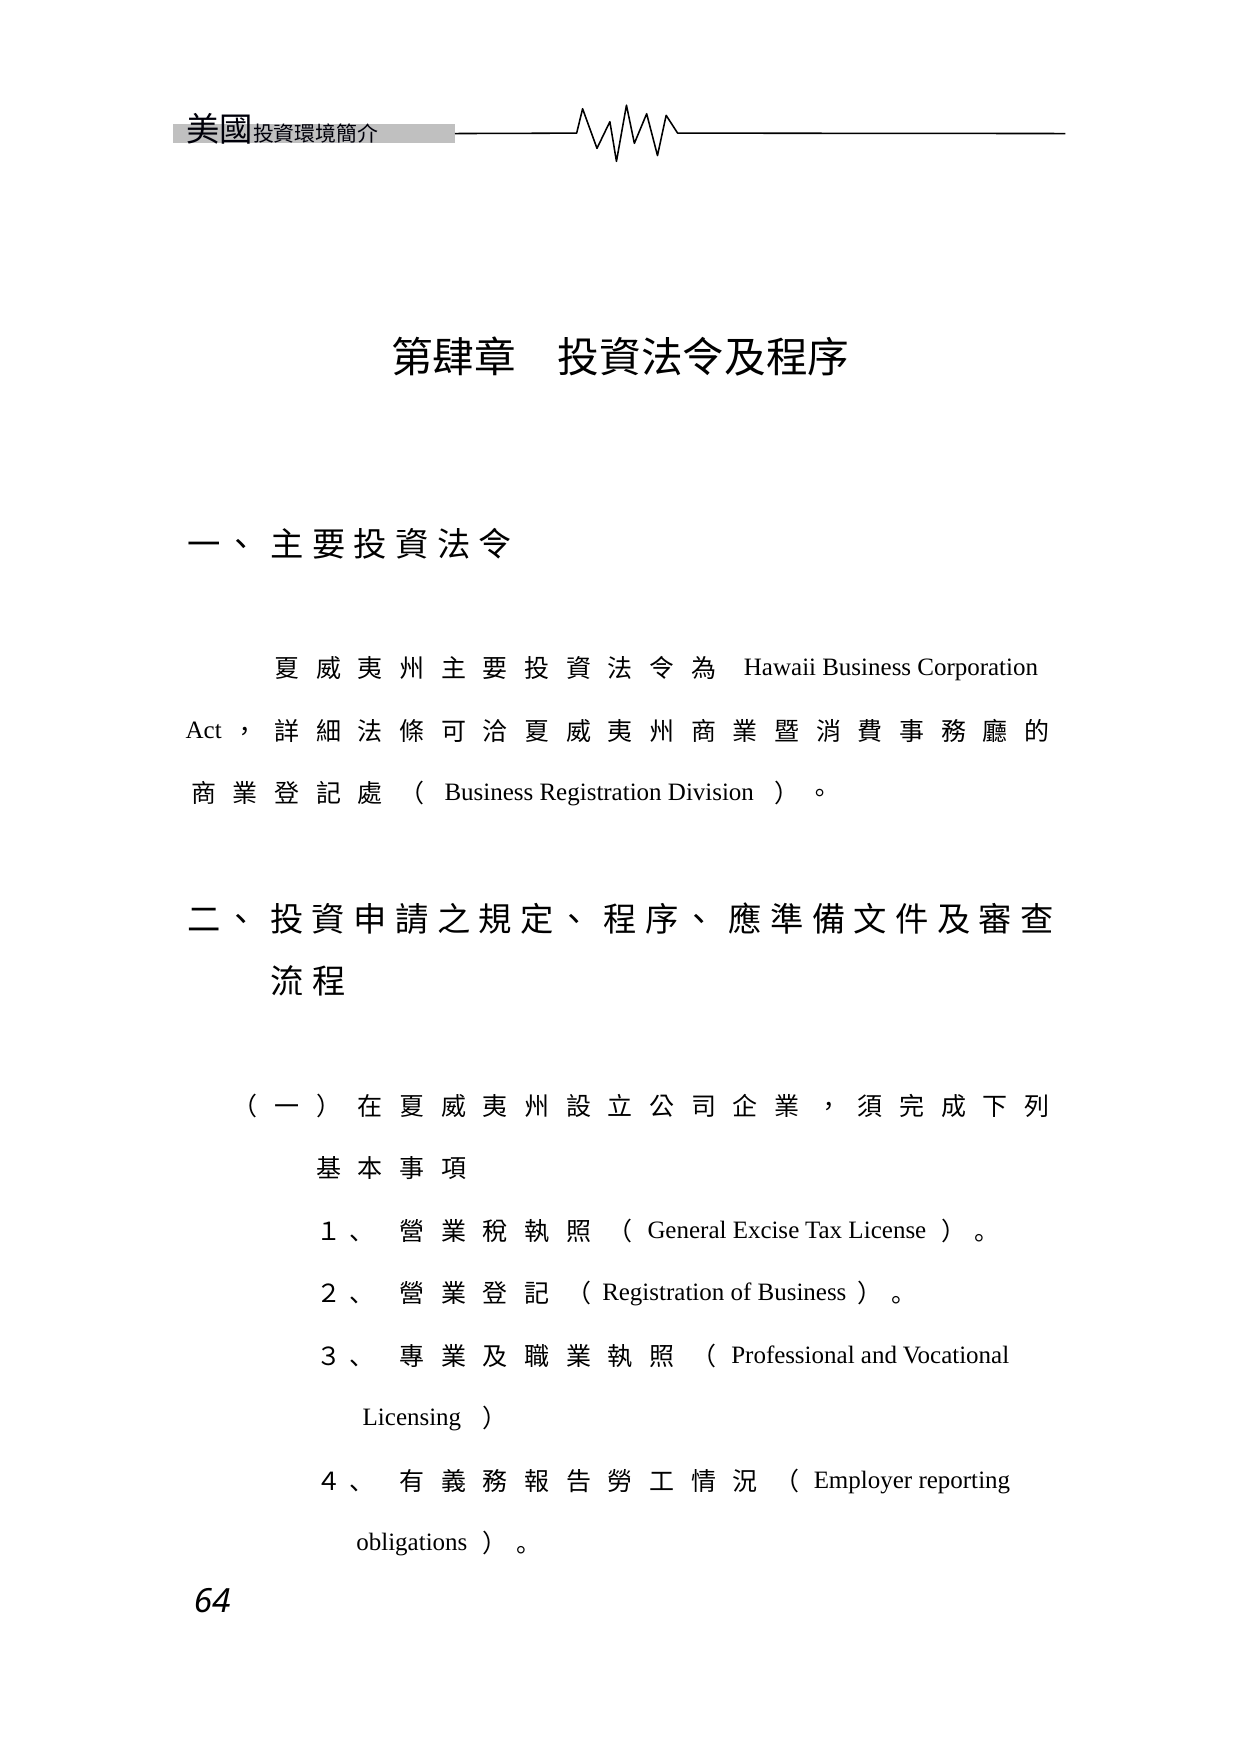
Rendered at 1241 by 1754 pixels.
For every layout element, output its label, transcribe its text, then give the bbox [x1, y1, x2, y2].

text 第肆章 投資法令及程序 [183, 313, 1058, 375]
text ２、營業登記（Registration of Business）。 [281, 1250, 1058, 1313]
text 夏威夷州主要投資法令為Hawaii Business Corporation Act，詳細法條可洽夏威夷州商業暨消費事務廳的商業登記處（Business Registration Division）。 [183, 625, 1058, 813]
text 二、投資申請之規定、程序、應準備文件及審查流程 [183, 875, 1058, 1000]
text ３、專業及職業執照（Professional and Vocational Licensing） [281, 1313, 1058, 1438]
text １、營業稅執照（General Excise Tax License）。 [281, 1188, 1058, 1250]
text ４、有義務報告勞工情況（Employer reporting obligations）。 [281, 1438, 1058, 1563]
text 一、主要投資法令 [183, 500, 1058, 563]
text （一）在夏威夷州設立公司企業，須完成下列基本事項 [207, 1063, 1058, 1188]
